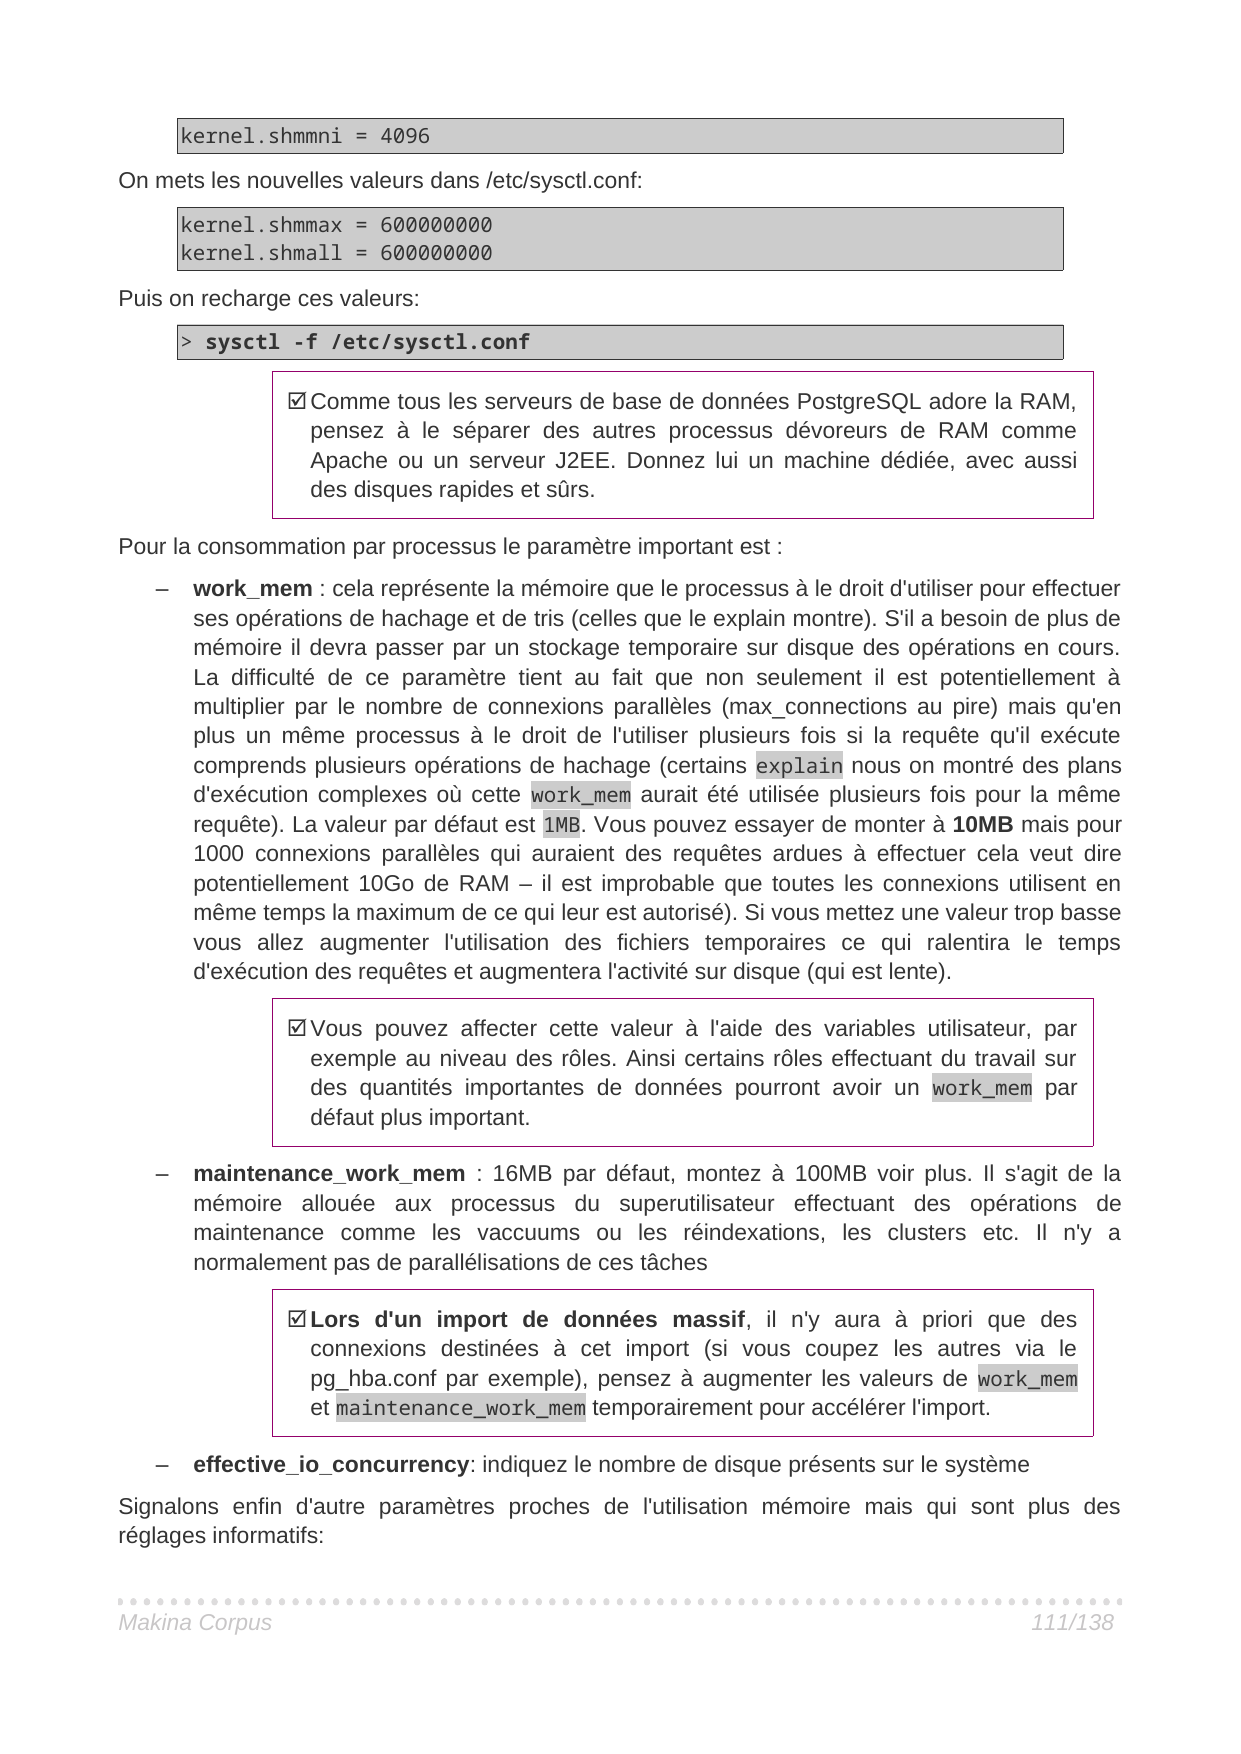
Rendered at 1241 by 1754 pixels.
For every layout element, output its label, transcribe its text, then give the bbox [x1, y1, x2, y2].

text Puis on recharge ces valeurs: [118, 282, 1122, 312]
list work_mem : cela représente la mémoire que le processus à le droit d'utiliser pour effectuer ses opérations de hachage et de tris (celles que le explain montre). S'il a besoin de plus de mémoire il devra passer par un stockage temporaire sur disque des opérations en cours. La difficulté de ce paramètre tient au fait que non seulement il est potentiellement à multiplier par le nombre de connexions parallèles (max_connections au pire) mais qu'en plus un même processus à le droit de l'utiliser plusieurs fois si la requête qu'il exécute comprends plusieurs opérations de hachage (certains explain nous on montré des plans d'exécution complexes où cette work_mem aurait été utilisée plusieurs fois pour la même requête). La valeur par défaut est 1MB. Vous pouvez essayer de monter à 10MB mais pour 1000 connexions parallèles qui auraient des requêtes ardues à effectuer cela veut dire potentiellement 10Go de RAM – il est improbable que toutes les connexions utilisent en même temps la maximum de ce qui leur est autorisé). Si vous mettez une valeur trop basse vous allez augmenter l'utilisation des fichiers temporaires ce qui ralentira le temps d'exécution des requêtes et augmentera l'activité sur disque (qui est lente). [156, 573, 1122, 986]
list Lors d'un import de données massif, il n'y aura à priori que des connexions destinées à cet import (si vous coupez les autres via le pg_hba.conf par exemple), pensez à augmenter les valeurs de work_mem et maintenance_work_mem temporairement pour accélérer l'import. [273, 1290, 1093, 1436]
text kernel.shmall = 600000000 [178, 236, 1063, 270]
text kernel.shmmax = 600000000 [178, 208, 1063, 236]
text Pour la consommation par processus le paramètre important est : [118, 531, 1122, 560]
text > sysctl -f /etc/sysctl.conf [178, 326, 1063, 359]
list Vous pouvez affecter cette valeur à l'aide des variables utilisateur, par exemple au niveau des rôles. Ainsi certains rôles effectuant du travail sur des quantités importantes de données pourront avoir un work_mem par défaut plus important. [273, 999, 1093, 1146]
text Signalons enfin d'autre paramètres proches de l'utilisation mémoire mais qui sont plus des réglages informatifs: [118, 1491, 1122, 1550]
picture [118, 1593, 1123, 1610]
text On mets les nouvelles valeurs dans /etc/sysctl.conf: [118, 165, 1122, 194]
list maintenance_work_mem : 16MB par défaut, montez à 100MB voir plus. Il s'agit de la mémoire allouée aux processus du superutilisateur effectuant des opérations de maintenance comme les vaccuums ou les réindexations, les clusters etc. Il n'y a normalement pas de parallélisations de ces tâches [156, 1158, 1122, 1276]
list Comme tous les serveurs de base de données PostgreSQL adore la RAM, pensez à le séparer des autres processus dévoreurs de RAM comme Apache ou un serveur J2EE. Donnez lui un machine dédiée, avec aussi des disques rapides et sûrs. [273, 372, 1093, 518]
text kernel.shmmni = 4096 [178, 119, 1063, 153]
list effective_io_concurrency: indiquez le nombre de disque présents sur le système [156, 1449, 1122, 1478]
